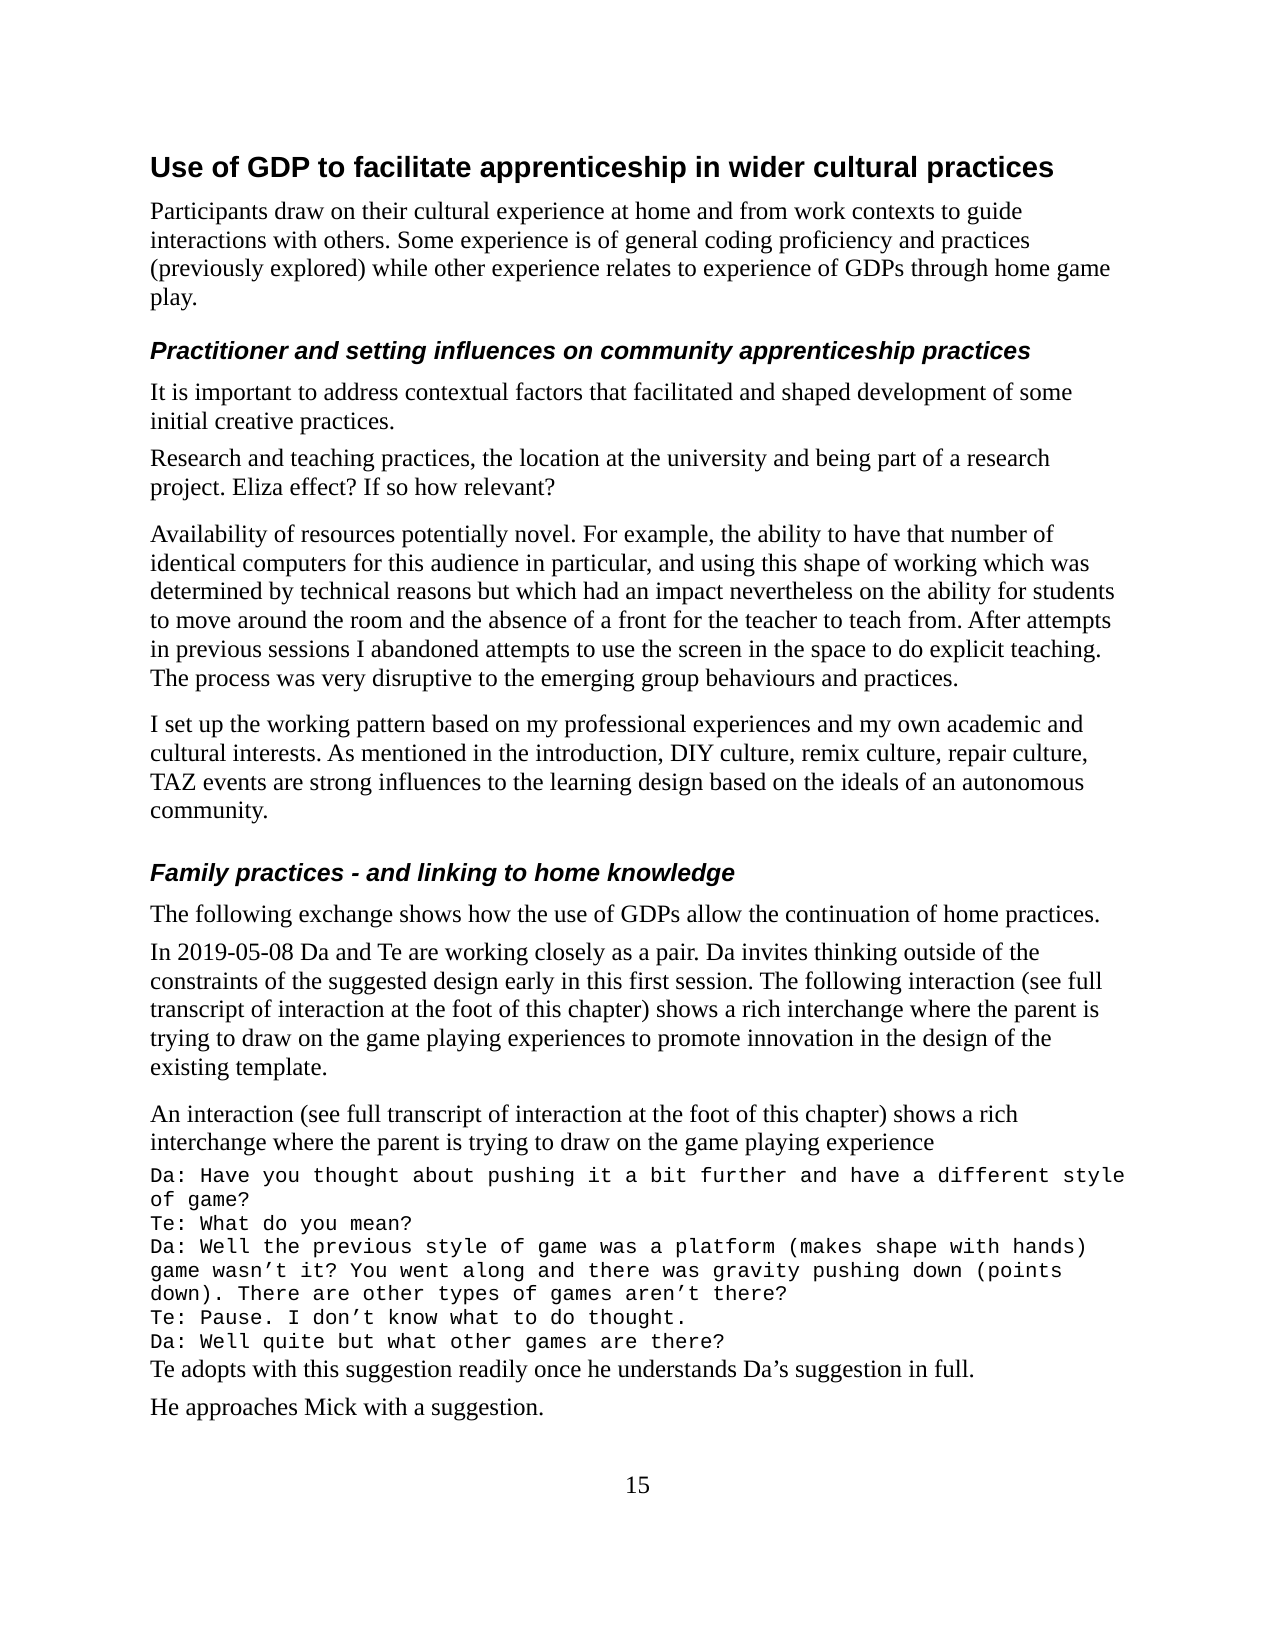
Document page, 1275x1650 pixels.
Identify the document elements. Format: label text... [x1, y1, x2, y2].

subtitle Practitioner and setting influences on community apprenticeship practices [150, 336, 1125, 364]
text The following exchange shows how the use of GDPs allow the continuation of home practices. [150, 899, 1125, 928]
subtitle Use of GDP to facilitate apprenticeship in wider cultural practices [150, 150, 1125, 183]
text An interaction (see full transcript of interaction at the foot of this chapter) shows a rich interchange where the parent is trying to draw on the game playing experience [150, 1099, 1125, 1156]
text Da: Well quite but what other games are there? [150, 1331, 1125, 1354]
text Da: Well the previous style of game was a platform (makes shape with hands) game wasn’t it? You went along and there was gravity pushing down (points down). There are other types of games aren’t there? [150, 1236, 1125, 1307]
subtitle Family practices - and linking to home knowledge [150, 858, 1125, 887]
text I set up the working pattern based on my professional experiences and my own academic and cultural interests. As mentioned in the introduction, DIY culture, remix culture, repair culture, TAZ events are strong influences to the learning design based on the ideals of an autonomous community. [150, 709, 1125, 824]
text Availability of resources potentially novel. For example, the ability to have that number of identical computers for this audience in particular, and using this shape of working which was determined by technical reasons but which had an impact nevertheless on the ability for students to move around the room and the absence of a front for the teacher to teach from. After attempts in previous sessions I abandoned attempts to use the screen in the space to do explicit teaching. The process was very disruptive to the emerging group behaviours and practices. [150, 519, 1125, 691]
text Te: Pause. I don’t know what to do thought. [150, 1307, 1125, 1331]
text In 2019-05-08 Da and Te are working closely as a pair. Da invites thinking outside of the constraints of the suggested design early in this first session. The following interaction (see full transcript of interaction at the foot of this chapter) shows a rich interchange where the parent is trying to draw on the game playing experiences to promote innovation in the design of the existing template. [150, 937, 1125, 1081]
text It is important to address contextual factors that facilitated and shaped development of some initial creative practices. [150, 377, 1125, 434]
text He approaches Mick with a suggestion. [150, 1392, 1125, 1421]
text Da: Have you thought about pushing it a bit further and have a different style of game? [150, 1165, 1125, 1212]
text Te adopts with this suggestion readily once he understands Da’s suggestion in full. [150, 1354, 1125, 1383]
text Participants draw on their cultural experience at home and from work contexts to guide interactions with others. Some experience is of general coding proficiency and practices (previously explored) while other experience relates to experience of GDPs through home game play. [150, 196, 1125, 311]
text Research and teaching practices, the location at the university and being part of a research project. Eliza effect? If so how relevant? [150, 443, 1125, 501]
text Te: What do you mean? [150, 1212, 1125, 1236]
